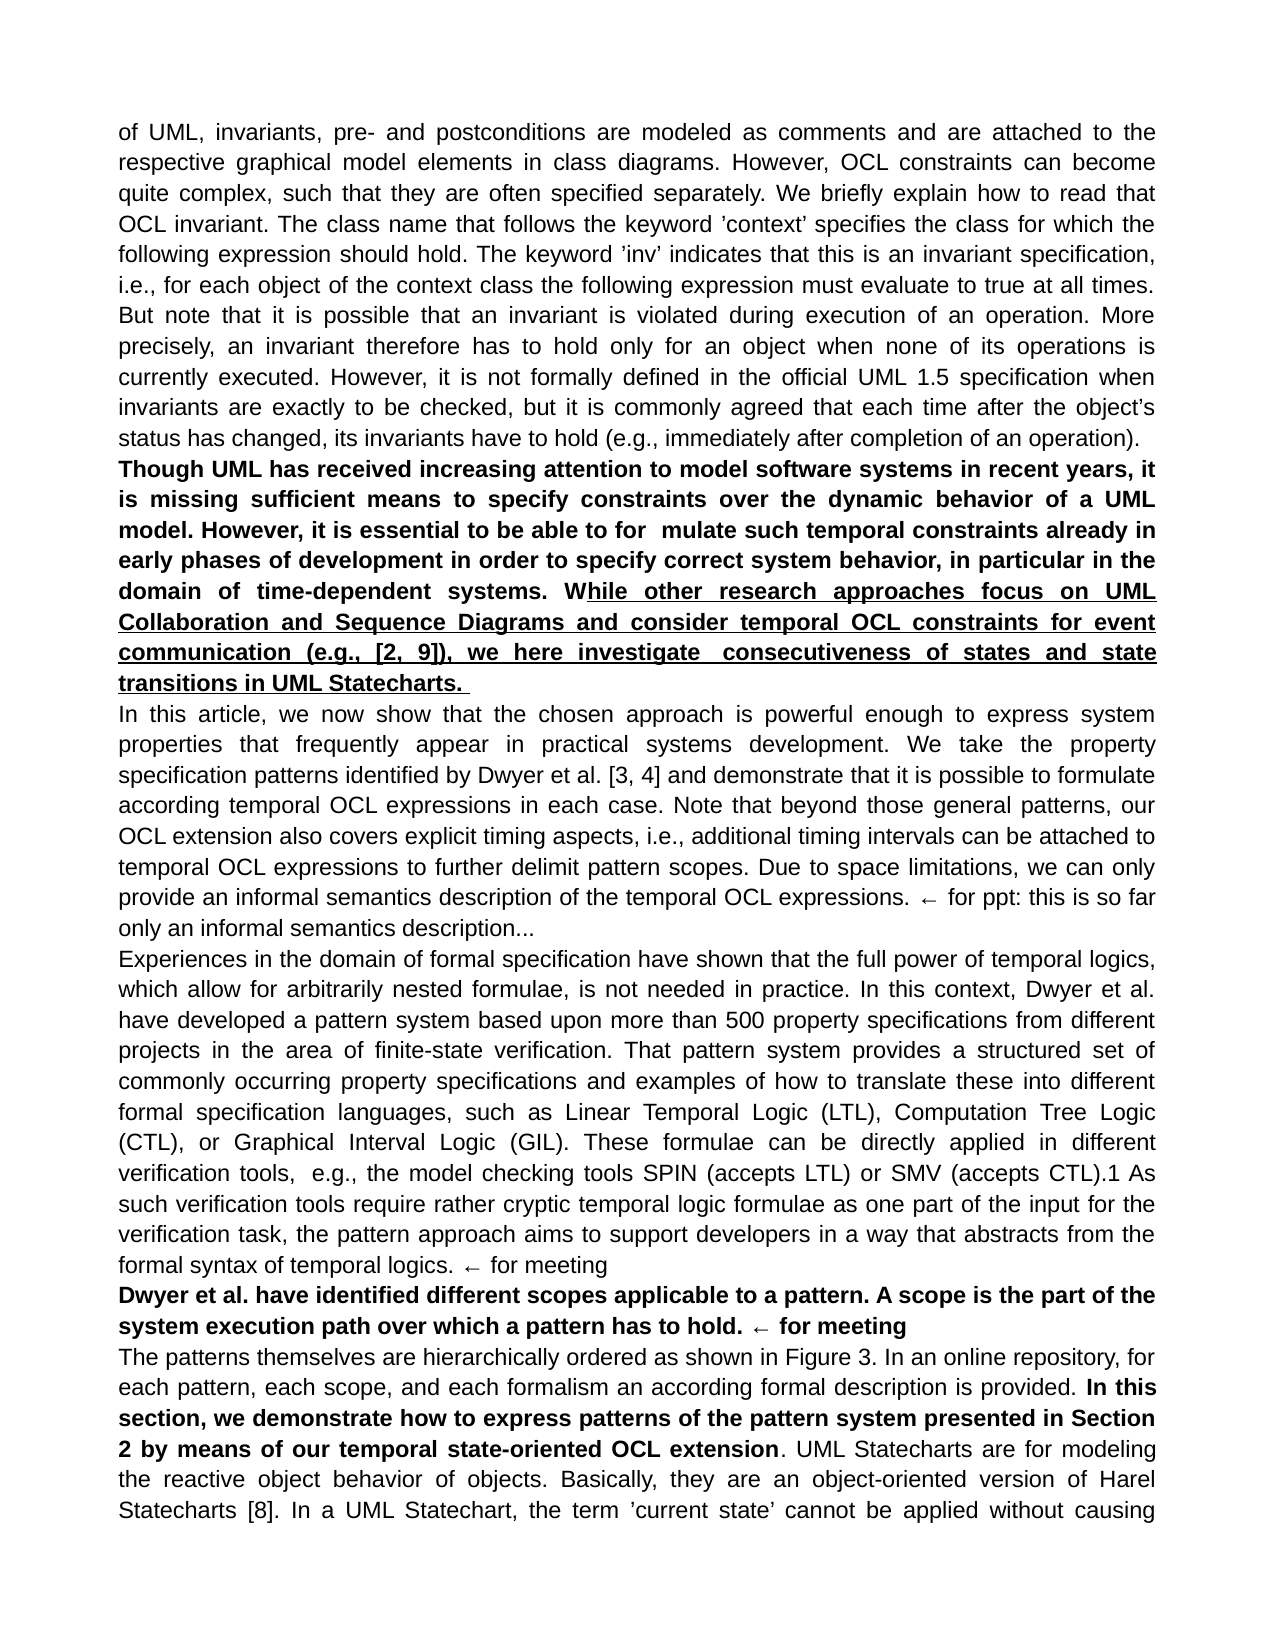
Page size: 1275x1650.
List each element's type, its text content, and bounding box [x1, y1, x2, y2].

text Dwyer et al. have identified different scopes applicable to a pattern. A scope is the part of the system execution path over which a pattern has to hold. ← for meeting [118, 1282, 1157, 1339]
text Experiences in the domain of formal specification have shown that the full power of temporal logics, which allow for arbitrarily nested formulae, is not needed in practice. In this context, Dwyer et al. have developed a pattern system based upon more than 500 property specifications from different projects in the area of finite-state verification. That pattern system provides a structured set of commonly occurring property specifications and examples of how to translate these into different formal specification languages, such as Linear Temporal Logic (LTL), Computation Tree Logic (CTL), or Graphical Interval Logic (GIL). These formulae can be directly applied in different verification tools, e.g., the model checking tools SPIN (accepts LTL) or SMV (accepts CTL).1 As such verification tools require rather cryptic temporal logic formulae as one part of the input for the verification task, the pattern approach aims to support developers in a way that abstracts from the formal syntax of temporal logics. ← for meeting [118, 945, 1157, 1278]
text transitions in UML Statecharts. [118, 664, 1157, 696]
text In this article, we now show that the chosen approach is powerful enough to express system properties that frequently appear in practical systems development. We take the property specification patterns identified by Dwyer et al. [3, 4] and demonstrate that it is possible to formulate according temporal OCL expressions in each case. Note that beyond those general patterns, our OCL extension also covers explicit timing aspects, i.e., additional timing intervals can be attached to temporal OCL expressions to further delimit pattern scopes. Due to space limitations, we can only provide an informal semantics description of the temporal OCL expressions. ← for ppt: this is so far only an informal semantics description... [118, 700, 1157, 941]
text Though UML has received increasing attention to model software systems in recent years, it is missing sufficient means to specify constraints over the dynamic behavior of a UML model. However, it is essential to be able to for mulate such temporal constraints already in early phases of development in order to specify correct system behavior, in particular in the domain of time-dependent systems. While other research approaches focus on UML Collaboration and Sequence Diagrams and consider temporal OCL constraints for event communication (e.g., [2, 9]), we here investigate consecutiveness of states and state [118, 455, 1157, 662]
text of UML, invariants, pre- and postconditions are modeled as comments and are attached to the respective graphical model elements in class diagrams. However, OCL constraints can become quite complex, such that they are often specified separately. We briefly explain how to read that OCL invariant. The class name that follows the keyword ’context’ specifies the class for which the following expression should hold. The keyword ’inv’ indicates that this is an invariant specification, i.e., for each object of the context class the following expression must evaluate to true at all times. But note that it is possible that an invariant is violated during execution of an operation. More precisely, an invariant therefore has to hold only for an object when none of its operations is currently executed. However, it is not formally defined in the official UML 1.5 specification when invariants are exactly to be checked, but it is commonly agreed that each time after the object’s status has changed, its invariants have to hold (e.g., immediately after completion of an operation). [118, 118, 1157, 451]
text The patterns themselves are hierarchically ordered as shown in Figure 3. In an online repository, for each pattern, each scope, and each formalism an according formal description is provided. In this section, we demonstrate how to express patterns of the pattern system presented in Section 2 by means of our temporal state-oriented OCL extension. UML Statecharts are for modeling the reactive object behavior of objects. Basically, they are an object-oriented version of Harel Statecharts [8]. In a UML Statechart, the term ’current state’ cannot be applied without causing [118, 1343, 1157, 1523]
